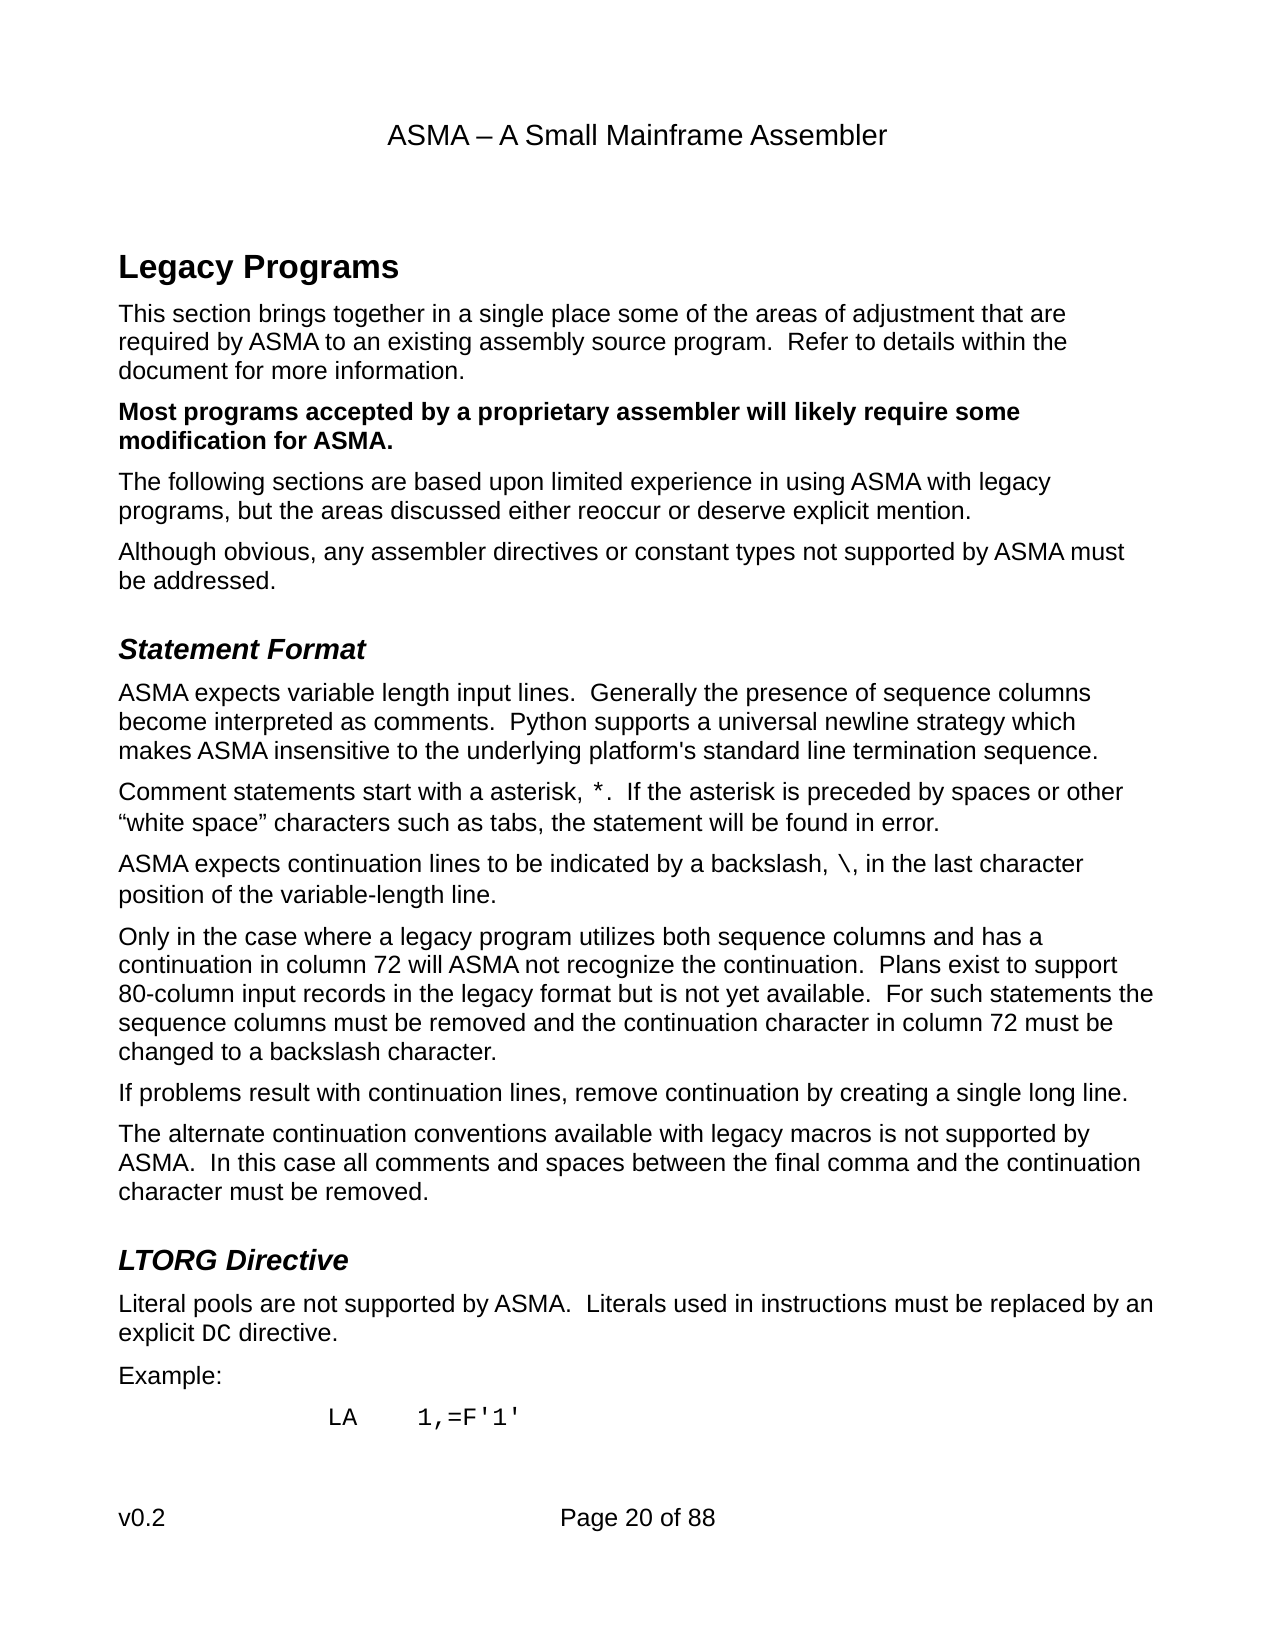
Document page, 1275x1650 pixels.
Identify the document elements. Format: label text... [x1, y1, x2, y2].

text LA 1,=F'1' [118, 1402, 1157, 1433]
subtitle LTORG Directive [118, 1243, 1157, 1276]
text ASMA expects continuation lines to be indicated by a backslash, \, in the last character position of the variable-length line. [118, 849, 1157, 909]
text Most programs accepted by a proprietary assembler will likely require some modification for ASMA. [118, 397, 1157, 455]
text Only in the case where a legacy program utilizes both sequence columns and has a continuation in column 72 will ASMA not recognize the continuation. Plans exist to support 80-column input records in the legacy format but is not yet available. For such statements the sequence columns must be removed and the continuation character in column 72 must be changed to a backslash character. [118, 921, 1157, 1065]
text Comment statements start with a asterisk, *. If the asterisk is preceded by spaces or other “white space” characters such as tabs, the statement will be found in error. [118, 777, 1157, 837]
subtitle Statement Format [118, 632, 1157, 666]
text ASMA expects variable length input lines. Generally the presence of sequence columns become interpreted as comments. Python supports a universal newline strategy which makes ASMA insensitive to the underlying platform's standard line termination sequence. [118, 678, 1157, 764]
text The following sections are based upon limited experience in using ASMA with legacy programs, but the areas discussed either reoccur or deserve explicit mention. [118, 467, 1157, 525]
text If problems result with continuation lines, remove continuation by creating a single long line. [118, 1078, 1157, 1106]
subtitle Legacy Programs [118, 247, 1157, 286]
text Literal pools are not supported by ASMA. Literals used in instructions must be replaced by an explicit DC directive. [118, 1289, 1157, 1348]
text Although obvious, any assembler directives or constant types not supported by ASMA must be addressed. [118, 537, 1157, 595]
text The alternate continuation conventions available with legacy macros is not supported by ASMA. In this case all comments and spaces between the final comma and the continuation character must be removed. [118, 1119, 1157, 1205]
text Example: [118, 1361, 1157, 1390]
text This section brings together in a single place some of the areas of adjustment that are required by ASMA to an existing assembly source program. Refer to details within the document for more information. [118, 298, 1157, 385]
